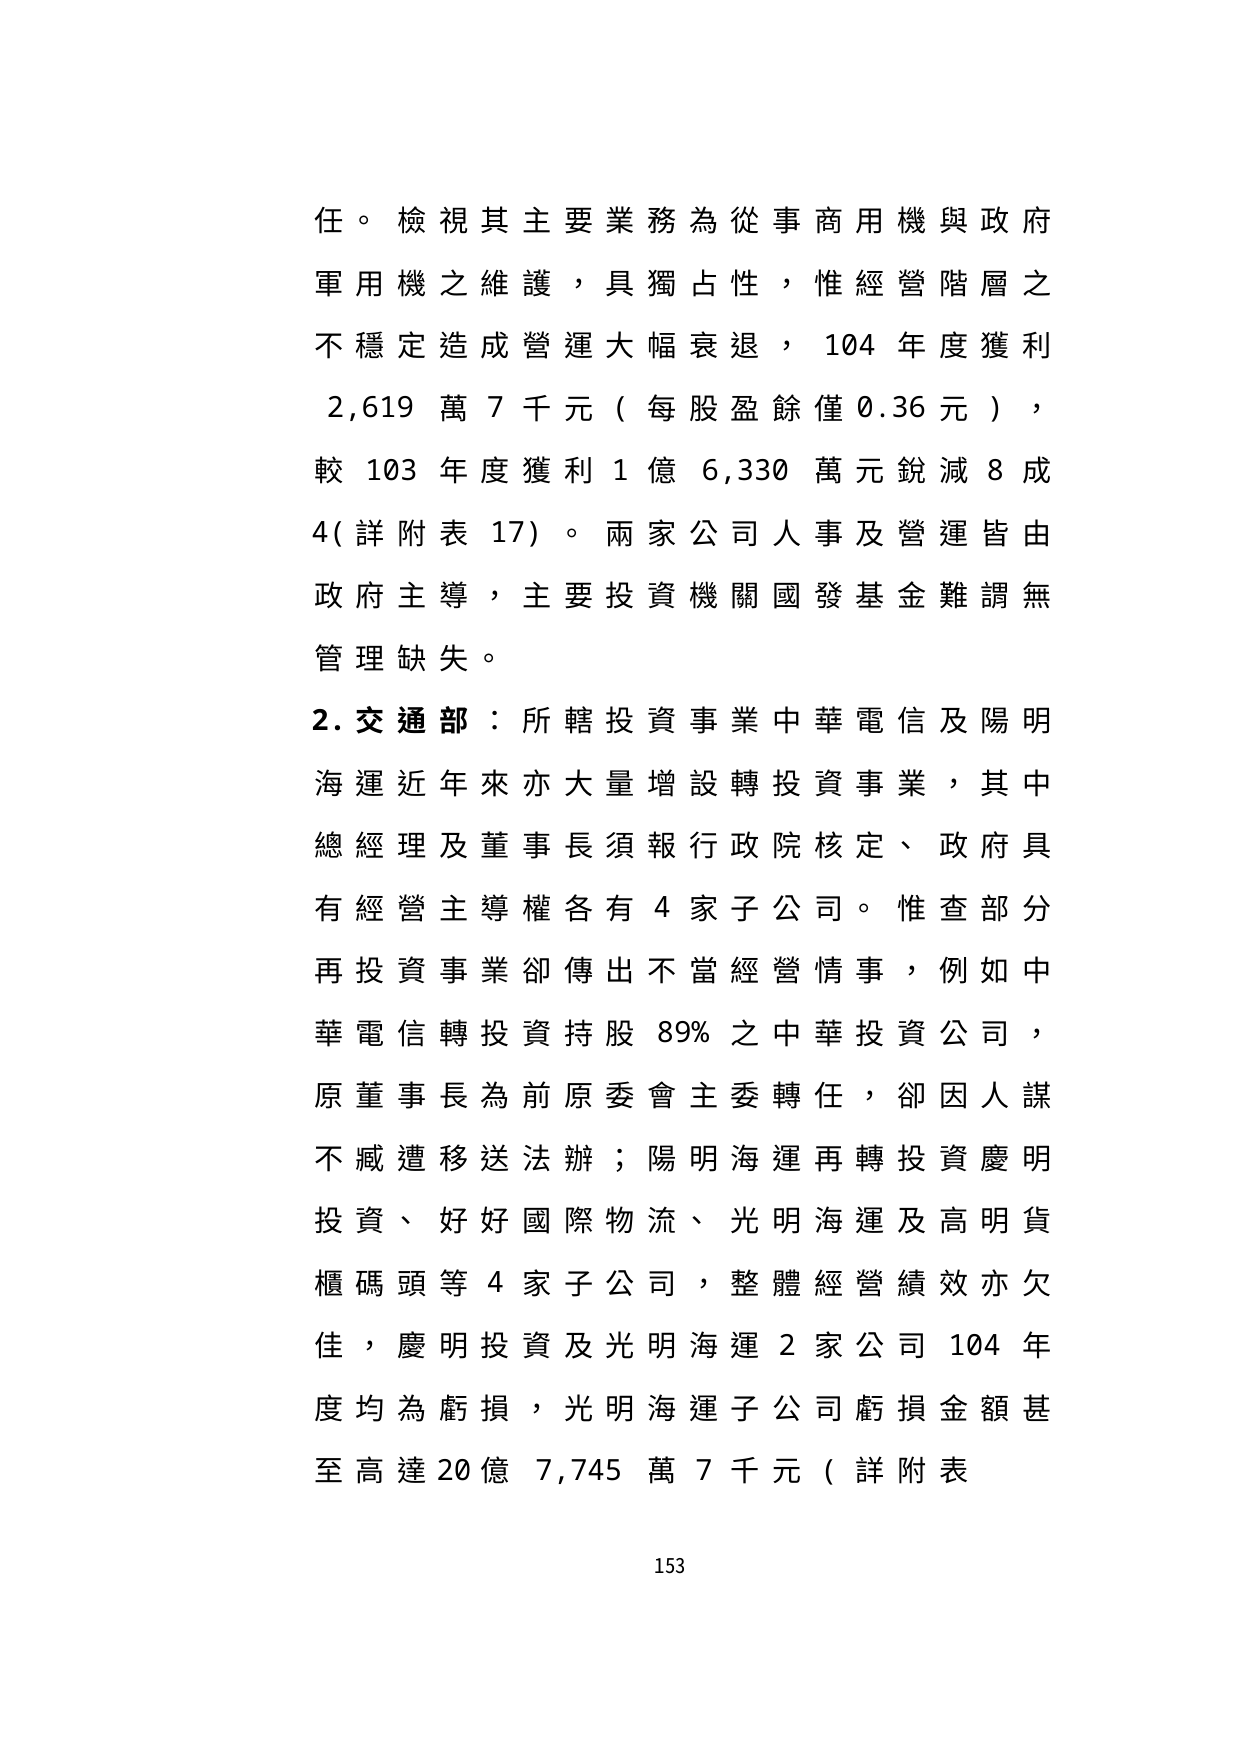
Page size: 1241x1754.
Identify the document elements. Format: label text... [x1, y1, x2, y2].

text 2.交通部：所轄投資事業中華電信及陽明海運近年來亦大量增設轉投資事業，其中總經理及董事長須報行政院核定、政府具有經營主導權各有4家子公司。惟查部分再投資事業卻傳出不當經營情事，例如中華電信轉投資持股89%之中華投資公司，原董事長為前原委會主委轉任，卻因人謀不臧遭移送法辦；陽明海運再轉投資慶明投資、好好國際物流、光明海運及高明貨櫃碼頭等4家子公司，整體經營績效亦欠佳，慶明投資及光明海運2家公司104年度均為虧損，光明海運子公司虧損金額甚至高達20億7,745萬7千元(詳附表 [271, 677, 1058, 1490]
text 任。檢視其主要業務為從事商用機與政府軍用機之維護，具獨占性，惟經營階層之不穩定造成營運大幅衰退，104年度獲利2,619萬7千元(每股盈餘僅0.36元)，較103年度獲利1億6,330萬元銳減8成4(詳附表17)。兩家公司人事及營運皆由政府主導，主要投資機關國發基金難謂無管理缺失。 [271, 177, 1058, 677]
